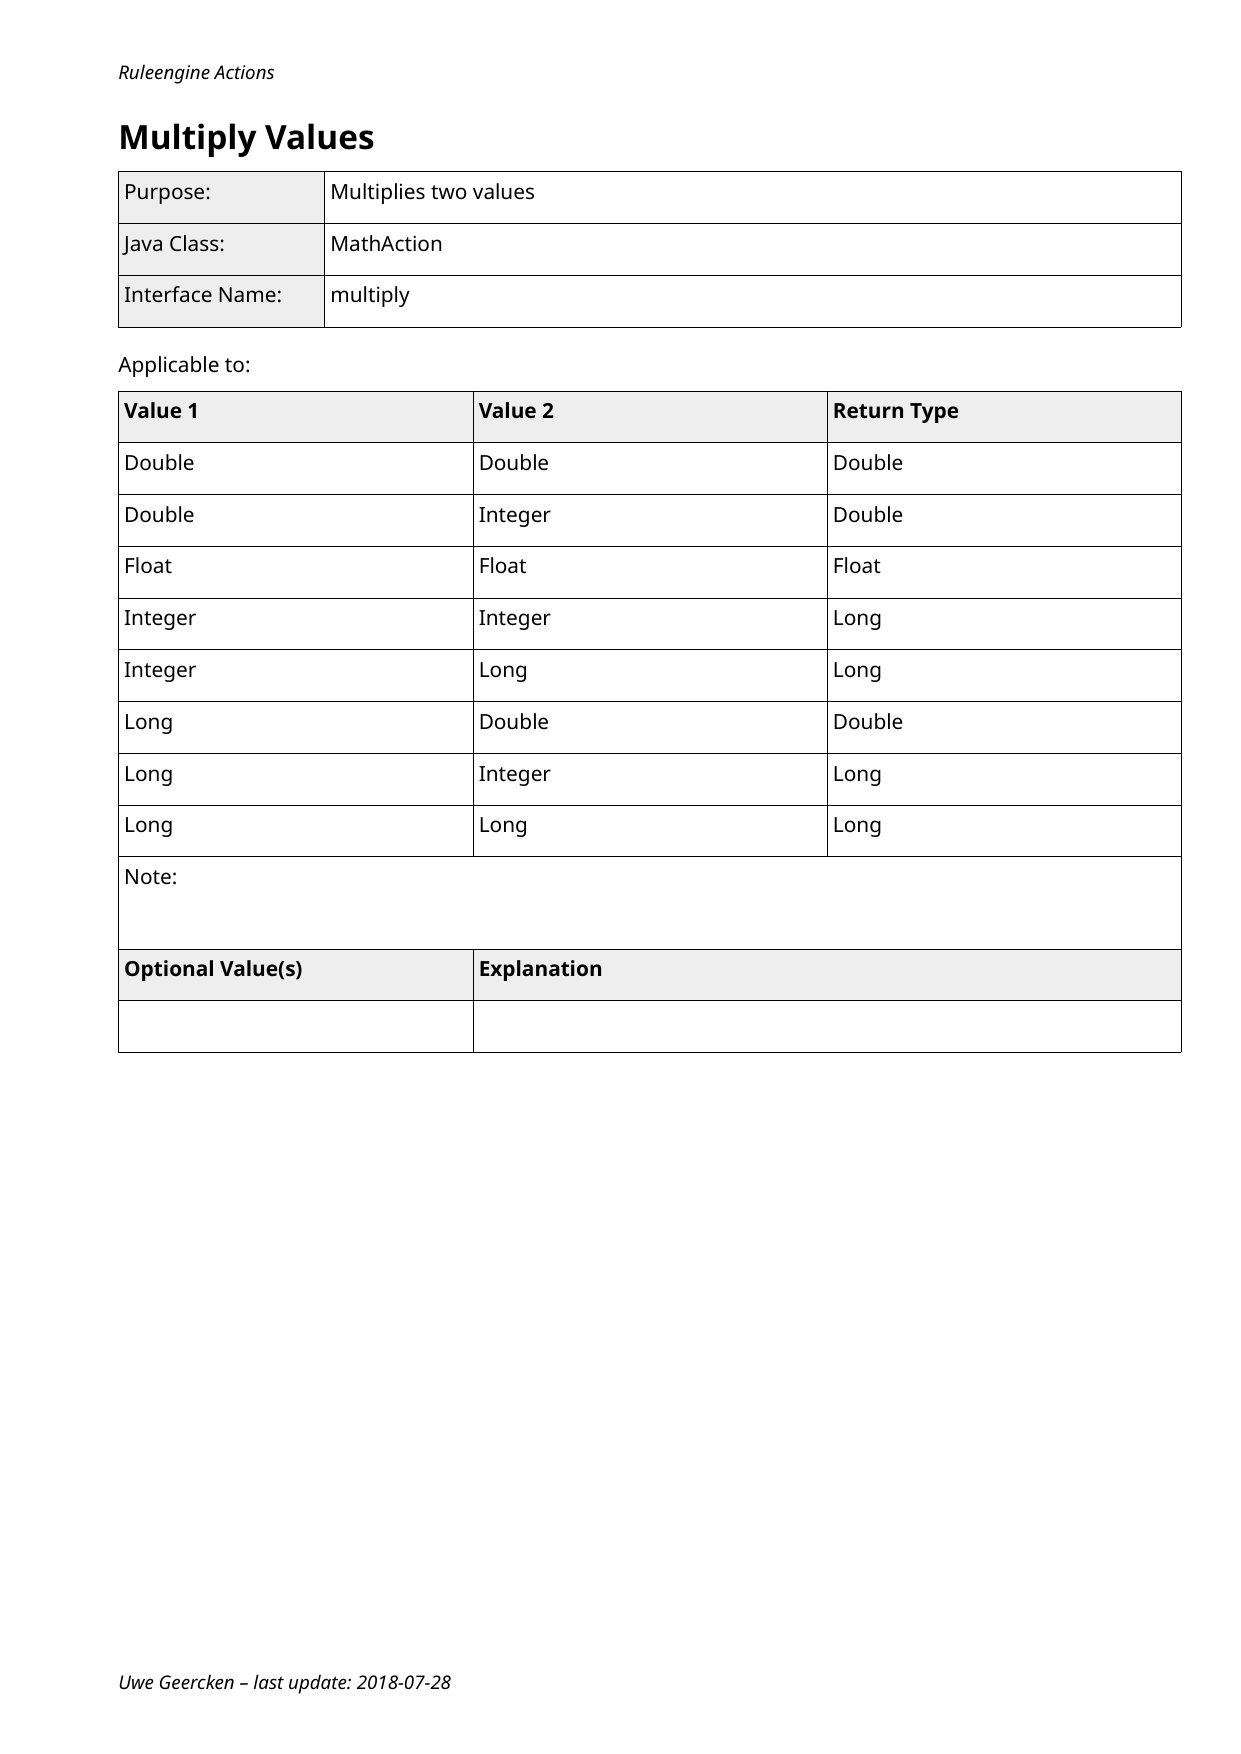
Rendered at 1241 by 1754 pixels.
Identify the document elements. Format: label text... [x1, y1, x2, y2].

table_cell Long [828, 754, 1181, 805]
table_cell Long [828, 650, 1181, 701]
table_cell Note: [119, 857, 1181, 948]
table_cell Double [474, 443, 827, 494]
table_cell Java Class: [119, 224, 324, 275]
table_cell Float [119, 547, 473, 598]
table_header Return Type [828, 392, 1181, 442]
table_cell Integer [474, 754, 827, 805]
table_header Purpose: [119, 172, 324, 223]
table_cell Double [828, 495, 1181, 546]
table_header Value 2 [474, 392, 827, 442]
text Multiply Values [118, 114, 1181, 159]
table_cell Long [119, 754, 473, 805]
table_cell Interface Name: [119, 276, 324, 327]
table_cell Long [119, 806, 473, 856]
table_cell Long [474, 806, 827, 856]
table_header Multiplies two values [325, 172, 1181, 223]
table_cell Double [828, 443, 1181, 494]
table_cell Double [119, 443, 473, 494]
table_cell Integer [474, 495, 827, 546]
table_cell Float [474, 547, 827, 598]
table_header Value 1 [119, 392, 473, 442]
table_cell [474, 1001, 1181, 1052]
table_cell Long [119, 702, 473, 753]
table_cell Double [828, 702, 1181, 753]
table_cell Integer [474, 599, 827, 649]
table_cell Double [474, 702, 827, 753]
table_cell MathAction [325, 224, 1181, 275]
table_cell Integer [119, 599, 473, 649]
table_cell Integer [119, 650, 473, 701]
table_cell Optional Value(s) [119, 950, 473, 1000]
table_cell Float [828, 547, 1181, 598]
table_cell Explanation [474, 950, 1181, 1000]
table_cell Double [119, 495, 473, 546]
text Applicable to: [118, 350, 1181, 379]
table_cell multiply [325, 276, 1181, 327]
table_cell Long [828, 599, 1181, 649]
table_cell Long [474, 650, 827, 701]
table_cell [119, 1001, 473, 1052]
table_cell Long [828, 806, 1181, 856]
